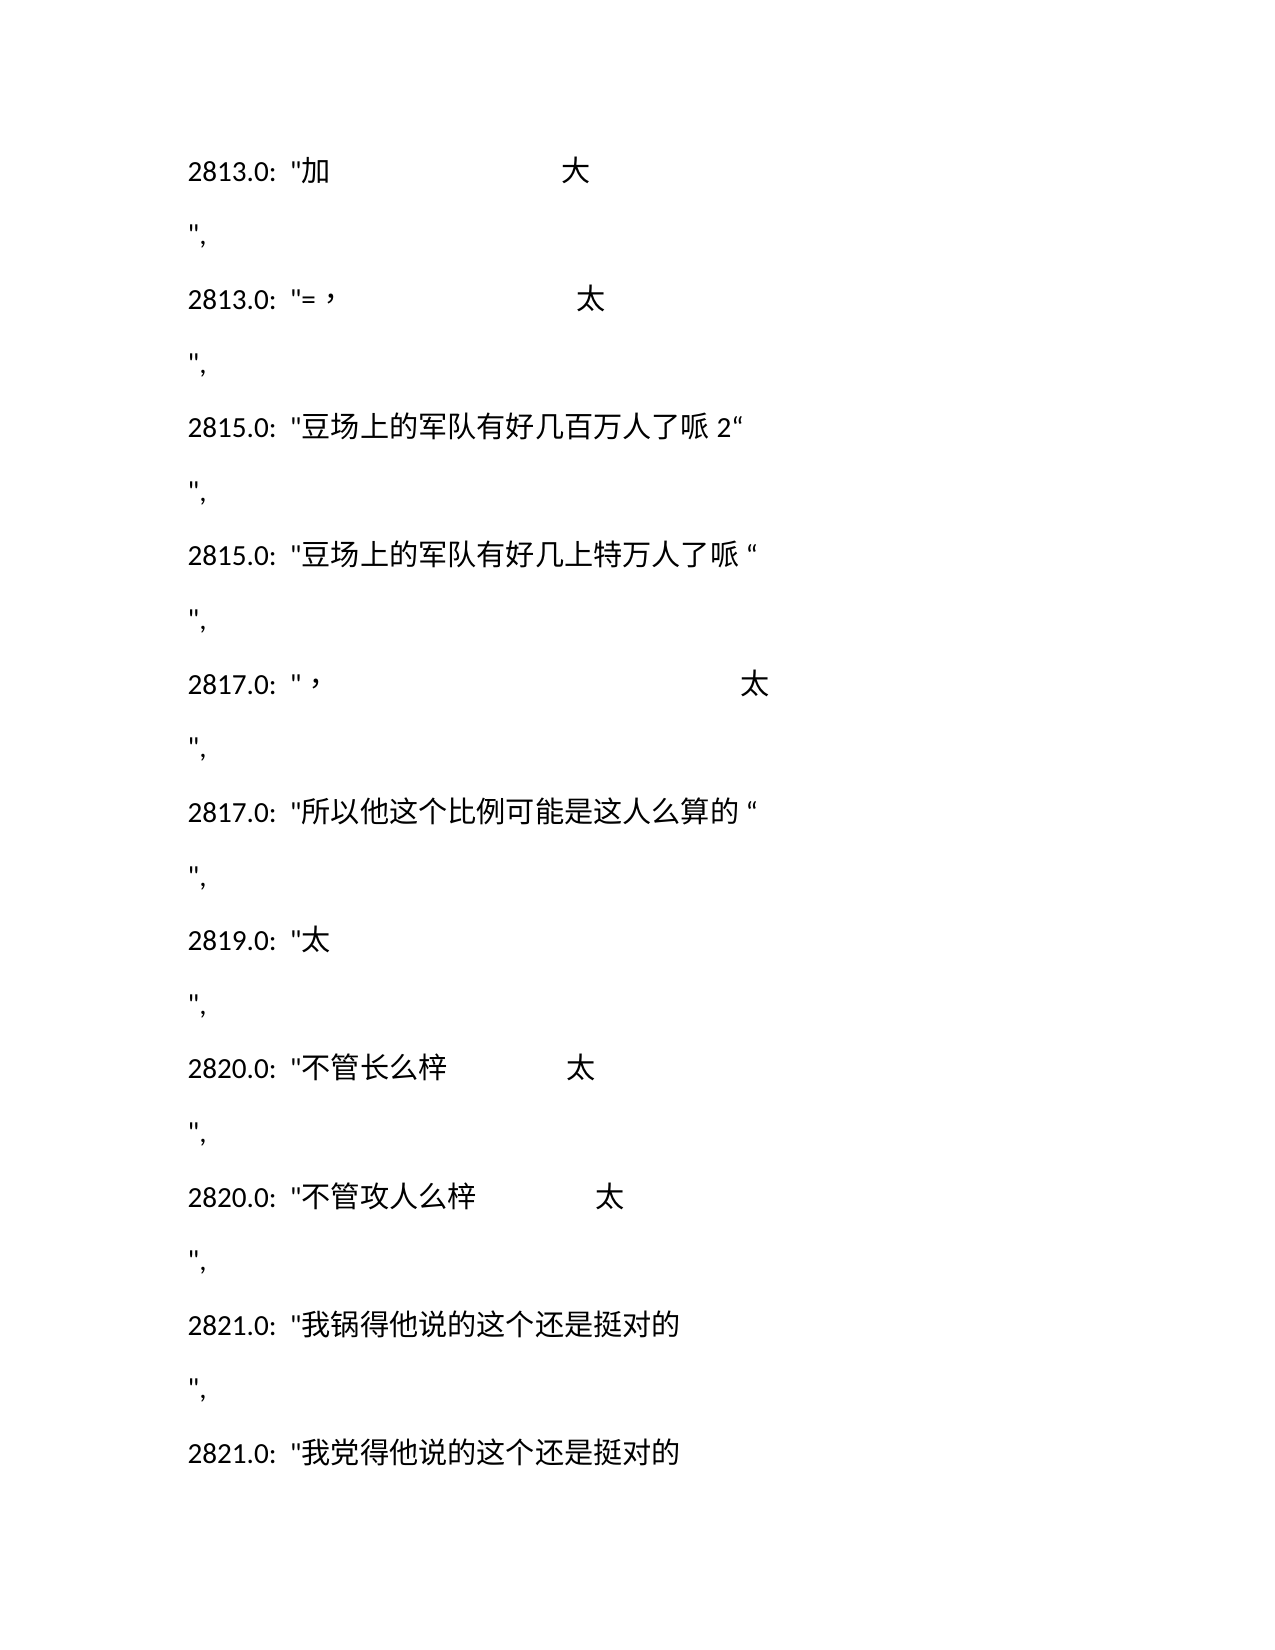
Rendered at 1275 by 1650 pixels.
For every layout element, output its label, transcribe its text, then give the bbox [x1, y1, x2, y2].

text ", [187, 729, 1087, 765]
text 2813.0: "=， 太 [187, 278, 1087, 318]
text 2820.0: "不管长么梓 太 [187, 1048, 1087, 1087]
text ", [187, 1114, 1087, 1150]
text ", [187, 1371, 1087, 1406]
text ", [187, 986, 1087, 1021]
text 2820.0: "不管攻人么梓 太 [187, 1176, 1087, 1216]
text ", [187, 345, 1087, 380]
text 2817.0: "所以他这个比例可能是这人么算的 “ [187, 791, 1087, 831]
text 2819.0: "太 [187, 919, 1087, 959]
text 2815.0: "豆场上的军队有好几百万人了哌 2“ [187, 406, 1087, 446]
text ", [187, 858, 1087, 893]
text ", [187, 601, 1087, 637]
text 2821.0: "我党得他说的这个还是挺对的 [187, 1432, 1087, 1472]
text ", [187, 216, 1087, 252]
text 2815.0: "豆场上的军队有好几上特万人了哌 “ [187, 535, 1087, 574]
text 2813.0: "加 大 [187, 150, 1087, 190]
text ", [187, 473, 1087, 508]
text 2817.0: "， 太 [187, 663, 1087, 703]
text 2821.0: "我锅得他说的这个还是挺对的 [187, 1304, 1087, 1344]
text ", [187, 1242, 1087, 1278]
